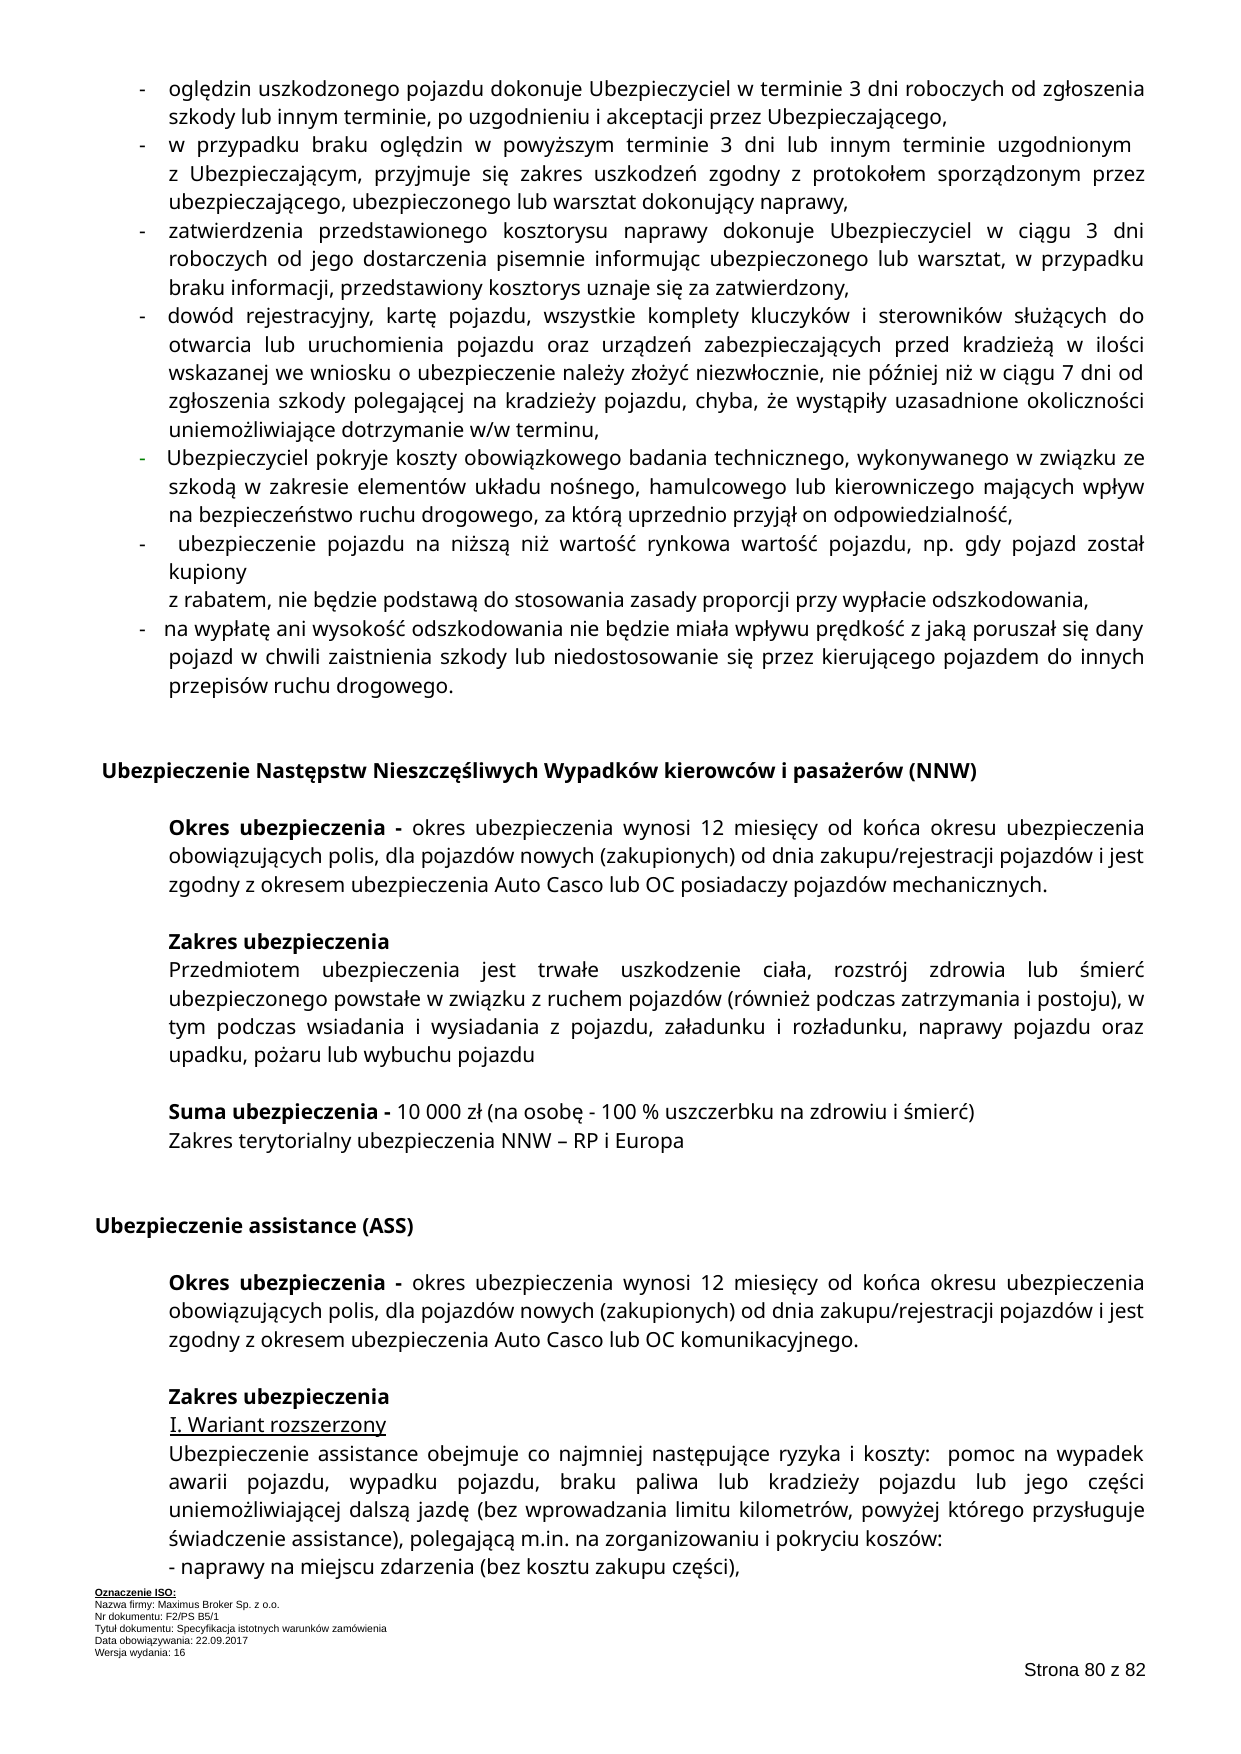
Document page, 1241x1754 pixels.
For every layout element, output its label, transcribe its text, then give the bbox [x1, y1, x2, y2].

text Okres ubezpieczenia - okres ubezpieczenia wynosi 12 miesięcy od końca okresu ubezpieczenia obowiązujących polis, dla pojazdów nowych (zakupionych) od dnia zakupu/rejestracji pojazdów i jest zgodny z okresem ubezpieczenia Auto Casco lub OC posiadaczy pojazdów mechanicznych. [168, 813, 1146, 898]
list I. Wariant rozszerzony [169, 1410, 1146, 1439]
text Zakres ubezpieczenia [168, 1382, 1146, 1410]
text - na wypłatę ani wysokość odszkodowania nie będzie miała wpływu prędkość z jaką poruszał się dany pojazd w chwili zaistnienia szkody lub niedostosowanie się przez kierującego pojazdem do innych przepisów ruchu drogowego. [139, 614, 1146, 699]
text Przedmiotem ubezpieczenia jest trwałe uszkodzenie ciała, rozstrój zdrowia lub śmierć ubezpieczonego powstałe w związku z ruchem pojazdów (również podczas zatrzymania i postoju), w tym podczas wsiadania i wysiadania z pojazdu, załadunku i rozładunku, naprawy pojazdu oraz upadku, pożaru lub wybuchu pojazdu [168, 955, 1146, 1069]
text Zakres terytorialny ubezpieczenia NNW – RP i Europa [94, 1126, 1146, 1154]
text - zatwierdzenia przedstawionego kosztorysu naprawy dokonuje Ubezpieczyciel w ciągu 3 dni roboczych od jego dostarczenia pisemnie informując ubezpieczonego lub warsztat, w przypadku braku informacji, przedstawiony kosztorys uznaje się za zatwierdzony, [139, 216, 1146, 301]
text Ubezpieczenie assistance obejmuje co najmniej następujące ryzyka i koszty: pomoc na wypadek awarii pojazdu, wypadku pojazdu, braku paliwa lub kradzieży pojazdu lub jego części uniemożliwiającej dalszą jazdę (bez wprowadzania limitu kilometrów, powyżej którego przysługuje świadczenie assistance), polegającą m.in. na zorganizowaniu i pokryciu koszów: [168, 1439, 1146, 1552]
text Ubezpieczenie assistance (ASS) [94, 1211, 1146, 1240]
text - Ubezpieczyciel pokryje koszty obowiązkowego badania technicznego, wykonywanego w związku ze szkodą w zakresie elementów układu nośnego, hamulcowego lub kierowniczego mających wpływ na bezpieczeństwo ruchu drogowego, za którą uprzednio przyjął on odpowiedzialność, [139, 443, 1146, 529]
text - w przypadku braku oględzin w powyższym terminie 3 dni lub innym terminie uzgodnionym z Ubezpieczającym, przyjmuje się zakres uszkodzeń zgodny z protokołem sporządzonym przez ubezpieczającego, ubezpieczonego lub warsztat dokonujący naprawy, [139, 131, 1146, 216]
text Okres ubezpieczenia - okres ubezpieczenia wynosi 12 miesięcy od końca okresu ubezpieczenia obowiązujących polis, dla pojazdów nowych (zakupionych) od dnia zakupu/rejestracji pojazdów i jest zgodny z okresem ubezpieczenia Auto Casco lub OC komunikacyjnego. [168, 1268, 1146, 1353]
subtitle Ubezpieczenie Następstw Nieszczęśliwych Wypadków kierowców i pasażerów (NNW) [101, 756, 1146, 785]
text - ubezpieczenie pojazdu na niższą niż wartość rynkowa wartość pojazdu, np. gdy pojazd został kupiony z rabatem, nie będzie podstawą do stosowania zasady proporcji przy wypłacie odszkodowania, [139, 529, 1146, 614]
text - oględzin uszkodzonego pojazdu dokonuje Ubezpieczyciel w terminie 3 dni roboczych od zgłoszenia szkody lub innym terminie, po uzgodnieniu i akceptacji przez Ubezpieczającego, [139, 74, 1146, 131]
text - naprawy na miejscu zdarzenia (bez kosztu zakupu części), [168, 1552, 1146, 1581]
text Zakres ubezpieczenia [168, 927, 1146, 955]
text Suma ubezpieczenia - 10 000 zł (na osobę - 100 % uszczerbku na zdrowiu i śmierć) [168, 1097, 1146, 1126]
text - dowód rejestracyjny, kartę pojazdu, wszystkie komplety kluczyków i sterowników służących do otwarcia lub uruchomienia pojazdu oraz urządzeń zabezpieczających przed kradzieżą w ilości wskazanej we wniosku o ubezpieczenie należy złożyć niezwłocznie, nie później niż w ciągu 7 dni od zgłoszenia szkody polegającej na kradzieży pojazdu, chyba, że wystąpiły uzasadnione okoliczności uniemożliwiające dotrzymanie w/w terminu, [139, 301, 1146, 443]
